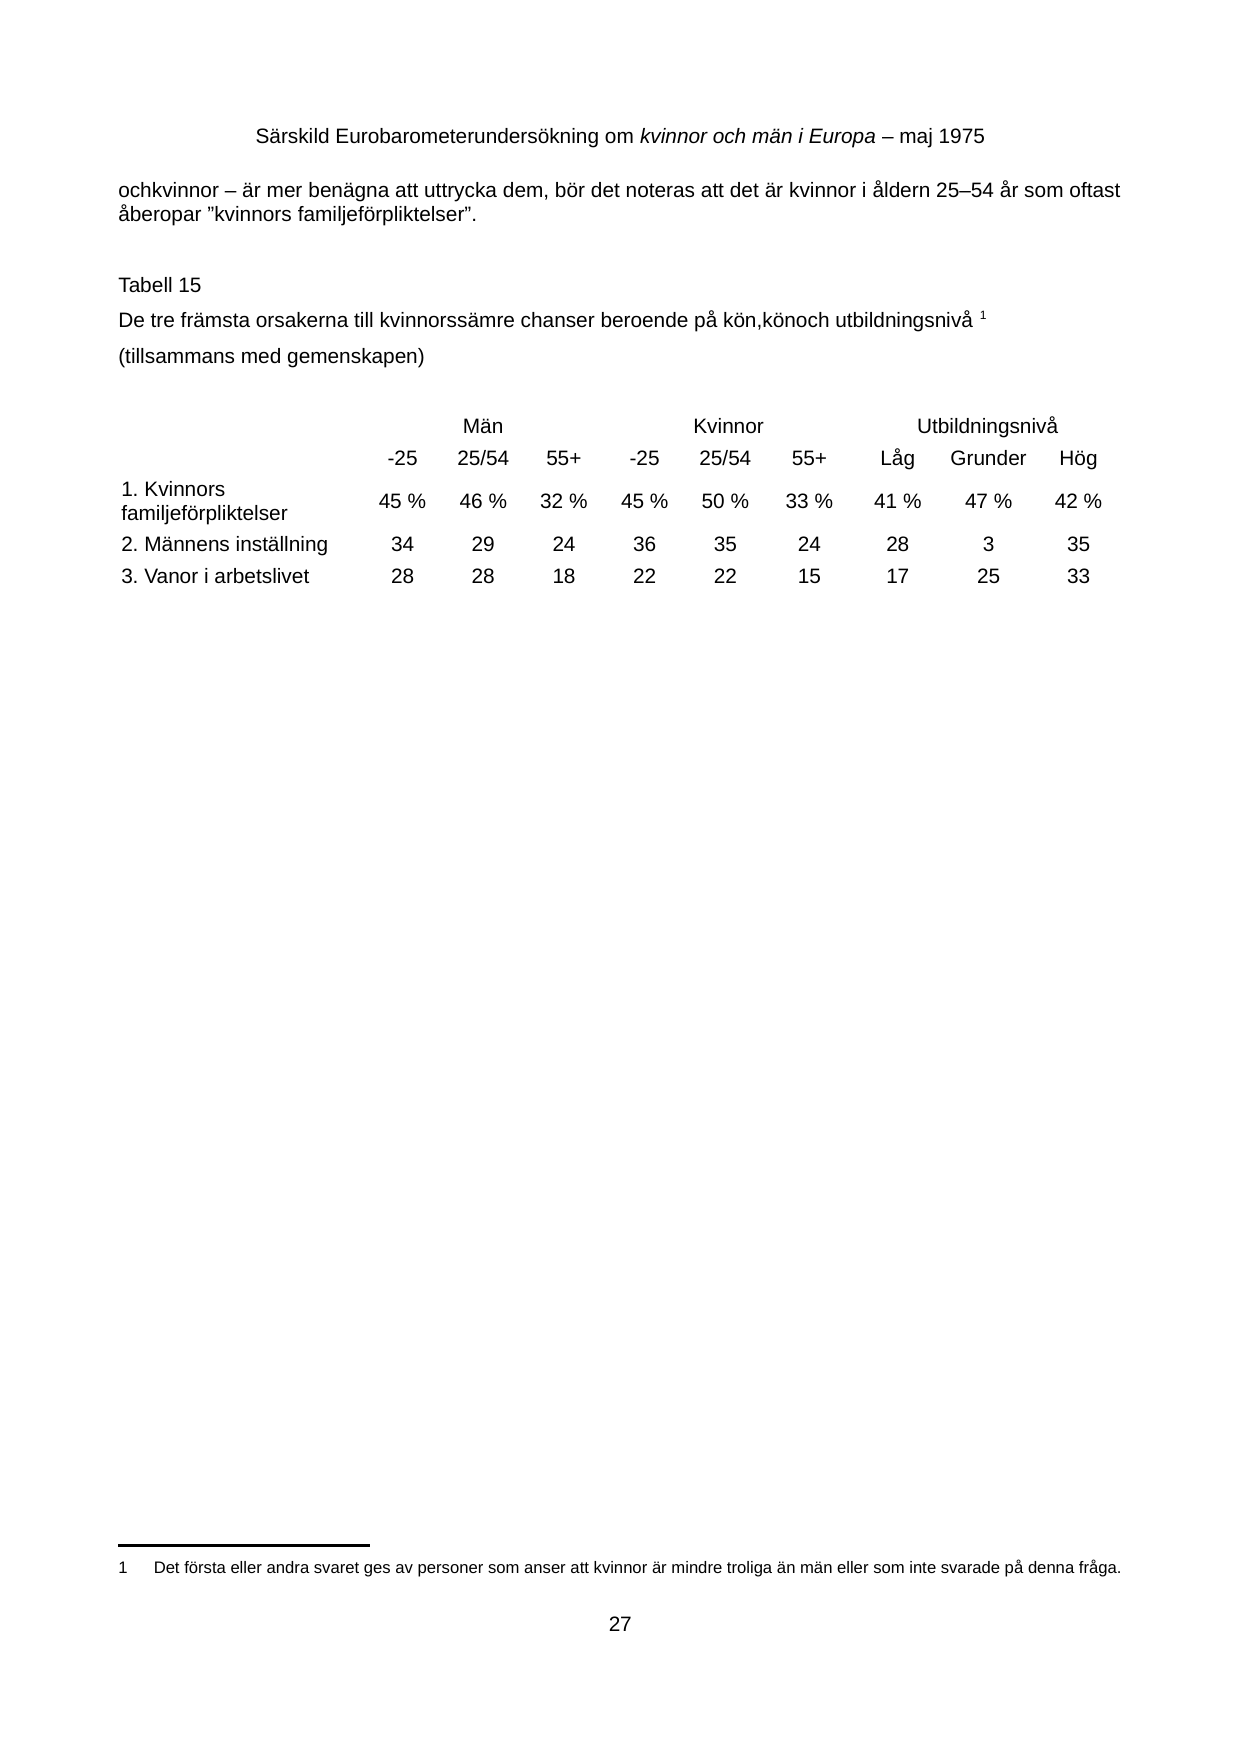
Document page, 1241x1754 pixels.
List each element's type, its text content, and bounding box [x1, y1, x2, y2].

table_cell Grunder [942, 442, 1034, 474]
table_cell 45 % [604, 474, 685, 528]
table_cell 55+ [766, 442, 853, 474]
table_cell 28 [362, 560, 443, 593]
table_cell [118, 442, 362, 474]
table_cell 24 [766, 528, 853, 560]
table_cell 17 [853, 560, 942, 593]
table_cell 28 [853, 528, 942, 560]
table_cell 15 [766, 560, 853, 593]
table_cell 45 % [362, 474, 443, 528]
table_cell 29 [443, 528, 523, 560]
table_cell 47 % [942, 474, 1034, 528]
table_cell 22 [685, 560, 766, 593]
table_header [118, 409, 362, 442]
table_cell 36 [604, 528, 685, 560]
table_cell 24 [523, 528, 604, 560]
text De tre främsta orsakerna till kvinnorssämre chanser beroende på kön,könoch utbildningsnivå [118, 308, 1122, 332]
text Det första eller andra svaret ges av personer som anser att kvinnor är mindre troliga än män eller som inte svarade på denna fråga. [118, 1557, 1122, 1577]
text (tillsammans med gemenskapen) [118, 344, 1122, 368]
table_cell 28 [443, 560, 523, 593]
table_cell 42 % [1035, 474, 1122, 528]
table_cell 25/54 [443, 442, 523, 474]
table_cell 33 % [766, 474, 853, 528]
table_cell 55+ [523, 442, 604, 474]
table_cell 1. Kvinnors familjeförpliktelser [118, 474, 362, 528]
table_cell 18 [523, 560, 604, 593]
table_cell Låg [853, 442, 942, 474]
table_cell 32 % [523, 474, 604, 528]
table_cell -25 [362, 442, 443, 474]
table_cell 50 % [685, 474, 766, 528]
table_cell Hög [1035, 442, 1122, 474]
table_cell 2. Männens inställning [118, 528, 362, 560]
table_cell 41 % [853, 474, 942, 528]
table_cell 46 % [443, 474, 523, 528]
table_cell 25 [942, 560, 1034, 593]
table_header Kvinnor [604, 409, 853, 442]
text ochkvinnor – är mer benägna att uttrycka dem, bör det noteras att det är kvinnor i åldern 25–54 år som oftast åberopar ”kvinnors familjeförpliktelser”. [118, 177, 1122, 225]
table_cell 34 [362, 528, 443, 560]
table_cell 25/54 [685, 442, 766, 474]
table_cell 3 [942, 528, 1034, 560]
table_cell -25 [604, 442, 685, 474]
table_cell 3. Vanor i arbetslivet [118, 560, 362, 593]
table_header Utbildningsnivå [853, 409, 1122, 442]
table_cell 33 [1035, 560, 1122, 593]
table_cell 22 [604, 560, 685, 593]
text Tabell 15 [118, 273, 1122, 297]
table_cell 35 [1035, 528, 1122, 560]
table_cell 35 [685, 528, 766, 560]
table_header Män [362, 409, 604, 442]
